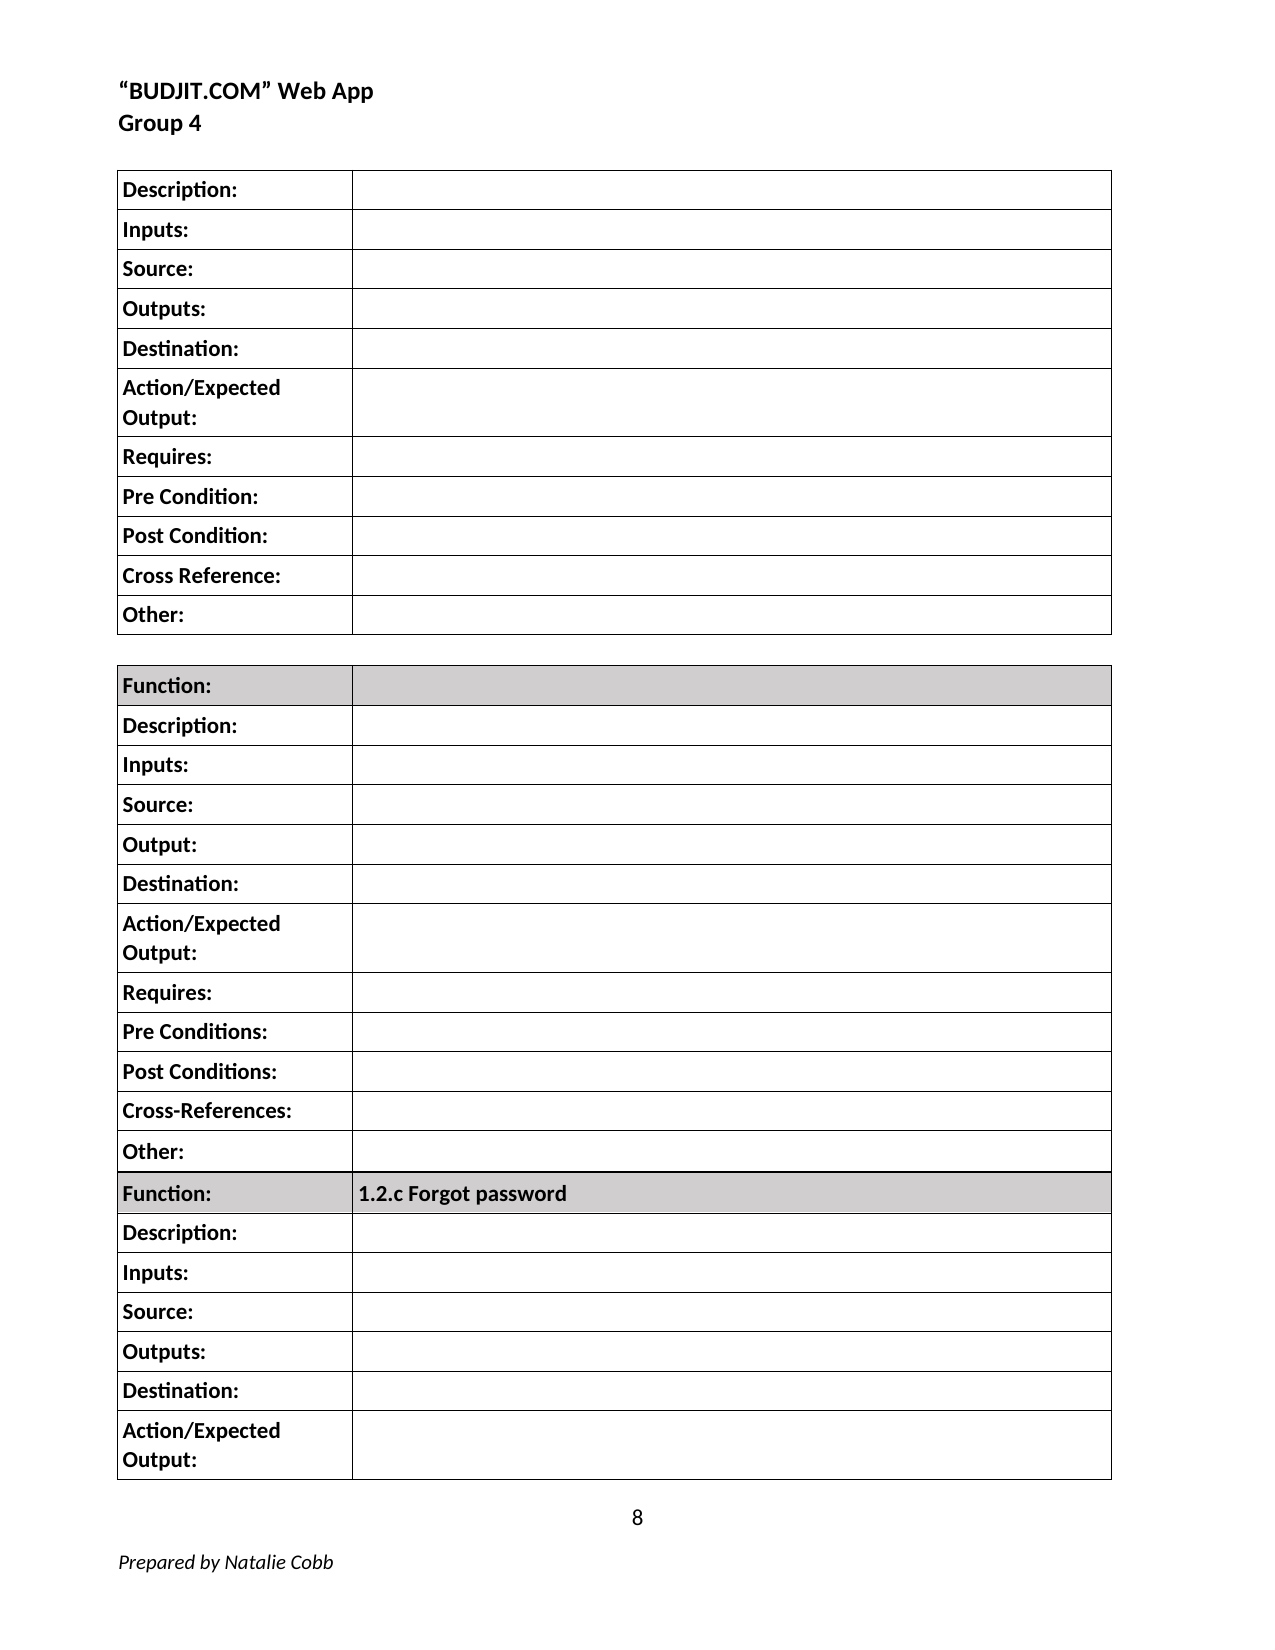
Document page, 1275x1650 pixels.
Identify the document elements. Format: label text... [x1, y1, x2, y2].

table_cell [353, 1293, 1111, 1331]
table_cell [353, 250, 1111, 288]
table_cell [353, 596, 1111, 634]
table_cell Outputs: [118, 1332, 352, 1371]
table_cell [353, 825, 1111, 863]
table_cell Cross Reference: [118, 556, 352, 595]
table_cell Inputs: [118, 210, 352, 249]
table_cell Action/Expected Output: [118, 904, 352, 972]
table_cell Description: [118, 171, 352, 209]
table_cell [353, 1214, 1111, 1252]
table_cell [353, 973, 1111, 1012]
table_cell [353, 785, 1111, 824]
table_header 1.2.c Forgot password [353, 1173, 1111, 1212]
table_cell Inputs: [118, 746, 352, 784]
table_cell [353, 1332, 1111, 1371]
table_cell [353, 1092, 1111, 1130]
table_cell Destination: [118, 1372, 352, 1410]
table_cell Description: [118, 1214, 352, 1252]
table_cell Other: [118, 1131, 352, 1171]
table_cell [353, 210, 1111, 249]
table_cell [353, 556, 1111, 595]
table_cell [353, 904, 1111, 972]
table_cell [353, 706, 1111, 745]
table_cell [353, 171, 1111, 209]
table_cell [353, 1411, 1111, 1479]
table_cell [353, 1253, 1111, 1292]
table_cell Pre Conditions: [118, 1013, 352, 1051]
table_cell [353, 1052, 1111, 1091]
table_cell [353, 1013, 1111, 1051]
table_cell [353, 1131, 1111, 1171]
table_cell Requires: [118, 437, 352, 476]
table_cell Post Condition: [118, 517, 352, 555]
table_cell Action/Expected Output: [118, 1411, 352, 1479]
table_cell Requires: [118, 973, 352, 1012]
table_cell [353, 517, 1111, 555]
table_cell Inputs: [118, 1253, 352, 1292]
table_cell Post Conditions: [118, 1052, 352, 1091]
table_cell Source: [118, 250, 352, 288]
table_cell Source: [118, 1293, 352, 1331]
table_cell [353, 369, 1111, 436]
table_cell Source: [118, 785, 352, 824]
table_cell Destination: [118, 329, 352, 367]
table_cell [353, 477, 1111, 516]
table_cell Output: [118, 825, 352, 863]
table_header Function: [118, 1173, 352, 1212]
table_cell Description: [118, 706, 352, 745]
table_cell [353, 746, 1111, 784]
table_cell Action/Expected Output: [118, 369, 352, 436]
table_cell [353, 1372, 1111, 1410]
table_cell Outputs: [118, 289, 352, 328]
table_cell [353, 437, 1111, 476]
table_cell Pre Condition: [118, 477, 352, 516]
table_header Function: [118, 666, 352, 705]
table_cell Other: [118, 596, 352, 634]
table_cell Cross-References: [118, 1092, 352, 1130]
table_header [353, 666, 1111, 705]
table_cell Destination: [118, 865, 352, 903]
table_cell [353, 865, 1111, 903]
table_cell [353, 329, 1111, 367]
table_cell [353, 289, 1111, 328]
